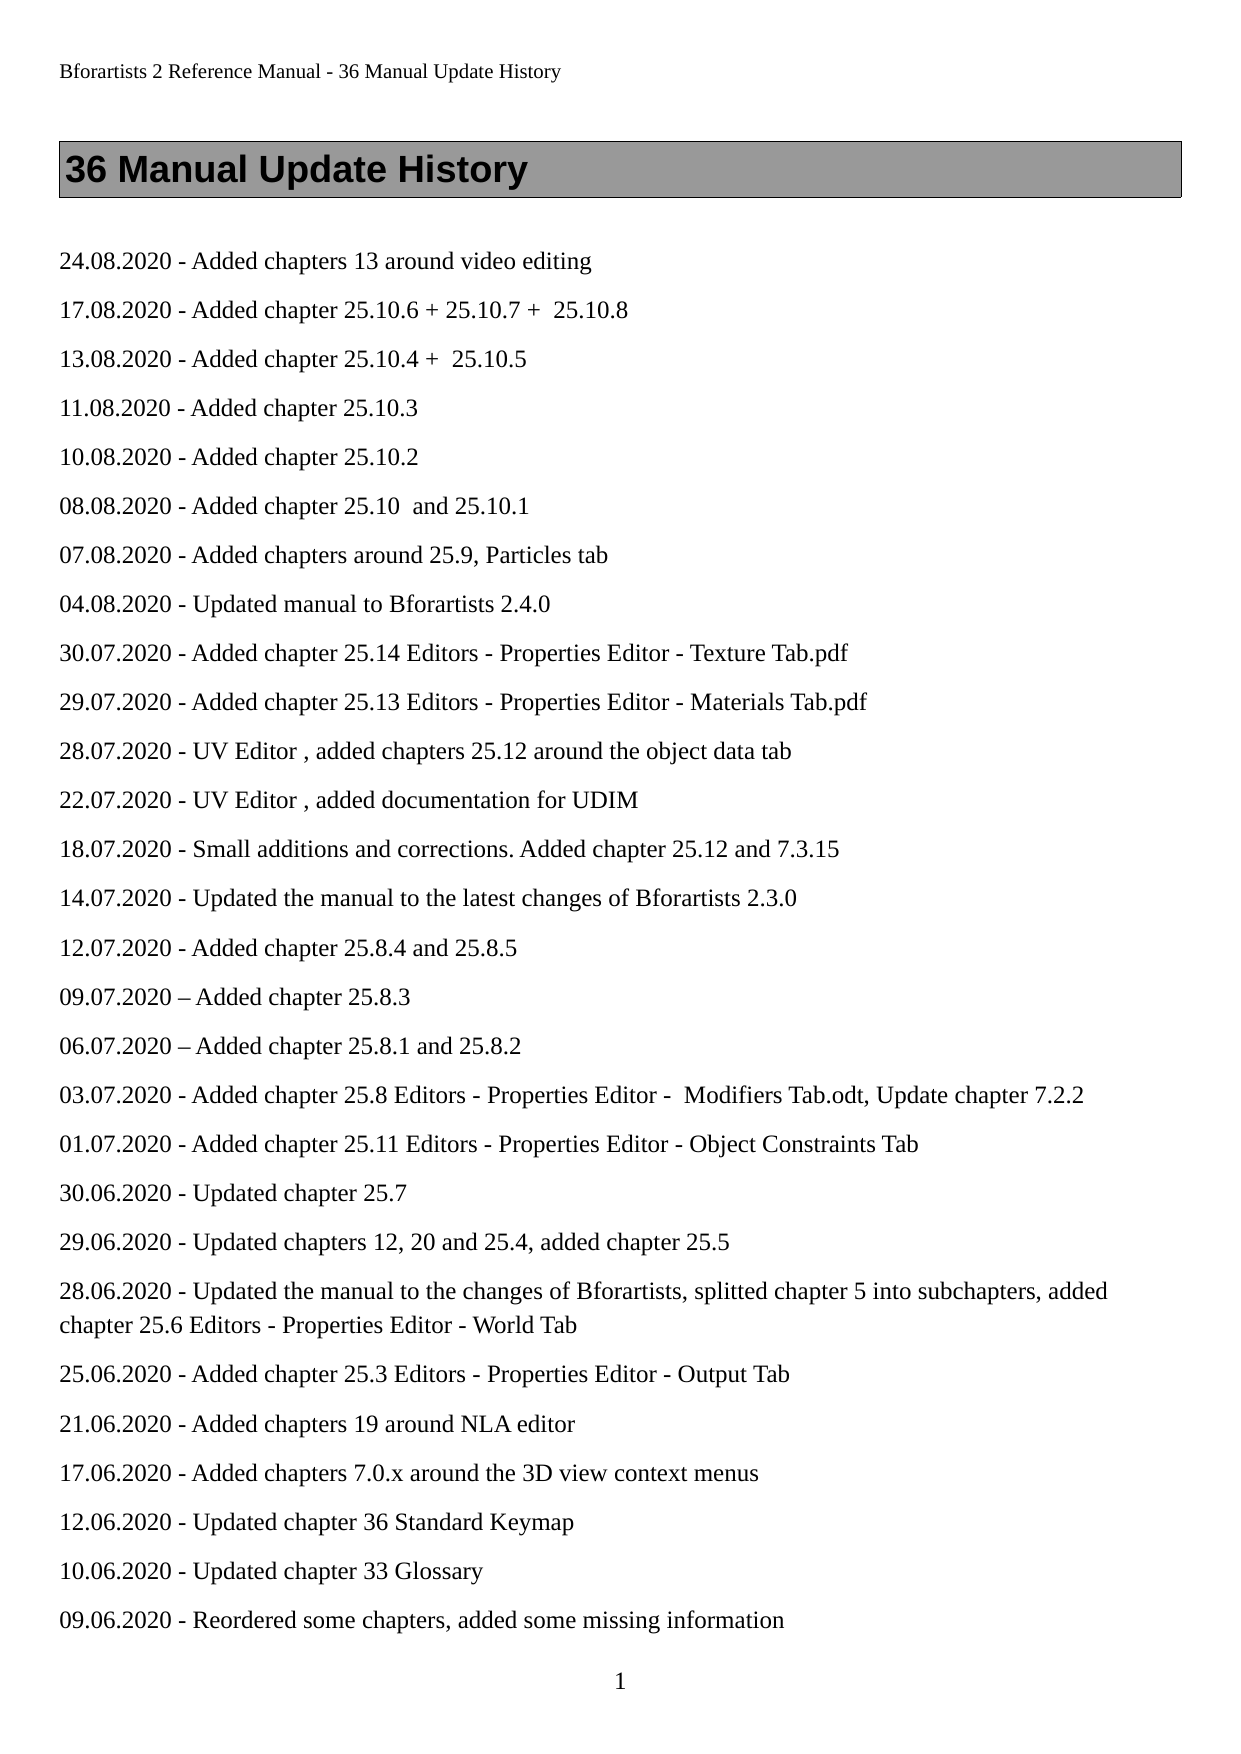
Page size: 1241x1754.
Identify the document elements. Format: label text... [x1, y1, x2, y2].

text 11.08.2020 - Added chapter 25.10.3 [59, 393, 1181, 422]
text 08.08.2020 - Added chapter 25.10 and 25.10.1 [59, 491, 1181, 520]
text 28.06.2020 - Updated the manual to the changes of Bforartists, splitted chapter 5 into subchapters, added chapter 25.6 Editors - Properties Editor - World Tab [59, 1276, 1181, 1339]
text 07.08.2020 - Added chapters around 25.9, Particles tab [59, 540, 1181, 569]
text 09.06.2020 - Reordered some chapters, added some missing information [59, 1605, 1181, 1634]
text 24.08.2020 - Added chapters 13 around video editing [59, 246, 1181, 274]
table_header 36 Manual Update History [60, 142, 1181, 197]
text 04.08.2020 - Updated manual to Bforartists 2.4.0 [59, 589, 1181, 618]
text 25.06.2020 - Added chapter 25.3 Editors - Properties Editor - Output Tab [59, 1359, 1181, 1388]
text 10.08.2020 - Added chapter 25.10.2 [59, 442, 1181, 471]
text 21.06.2020 - Added chapters 19 around NLA editor [59, 1409, 1181, 1437]
text 30.07.2020 - Added chapter 25.14 Editors - Properties Editor - Texture Tab.pdf [59, 638, 1181, 667]
text 29.07.2020 - Added chapter 25.13 Editors - Properties Editor - Materials Tab.pdf [59, 687, 1181, 716]
text 10.06.2020 - Updated chapter 33 Glossary [59, 1556, 1181, 1584]
text 13.08.2020 - Added chapter 25.10.4 + 25.10.5 [59, 344, 1181, 373]
text 09.07.2020 – Added chapter 25.8.3 [59, 982, 1181, 1010]
text 06.07.2020 – Added chapter 25.8.1 and 25.8.2 [59, 1031, 1181, 1059]
text 29.06.2020 - Updated chapters 12, 20 and 25.4, added chapter 25.5 [59, 1227, 1181, 1256]
text 12.07.2020 - Added chapter 25.8.4 and 25.8.5 [59, 933, 1181, 961]
text 17.06.2020 - Added chapters 7.0.x around the 3D view context menus [59, 1458, 1181, 1486]
text 28.07.2020 - UV Editor , added chapters 25.12 around the object data tab [59, 736, 1181, 765]
text 18.07.2020 - Small additions and corrections. Added chapter 25.12 and 7.3.15 [59, 834, 1181, 863]
text 17.08.2020 - Added chapter 25.10.6 + 25.10.7 + 25.10.8 [59, 295, 1181, 323]
text 12.06.2020 - Updated chapter 36 Standard Keymap [59, 1507, 1181, 1536]
text 30.06.2020 - Updated chapter 25.7 [59, 1178, 1181, 1207]
text 01.07.2020 - Added chapter 25.11 Editors - Properties Editor - Object Constraints Tab [59, 1129, 1181, 1158]
text 22.07.2020 - UV Editor , added documentation for UDIM [59, 785, 1181, 814]
text 03.07.2020 - Added chapter 25.8 Editors - Properties Editor - Modifiers Tab.odt, Update chapter 7.2.2 [59, 1080, 1181, 1108]
text 14.07.2020 - Updated the manual to the latest changes of Bforartists 2.3.0 [59, 883, 1181, 912]
